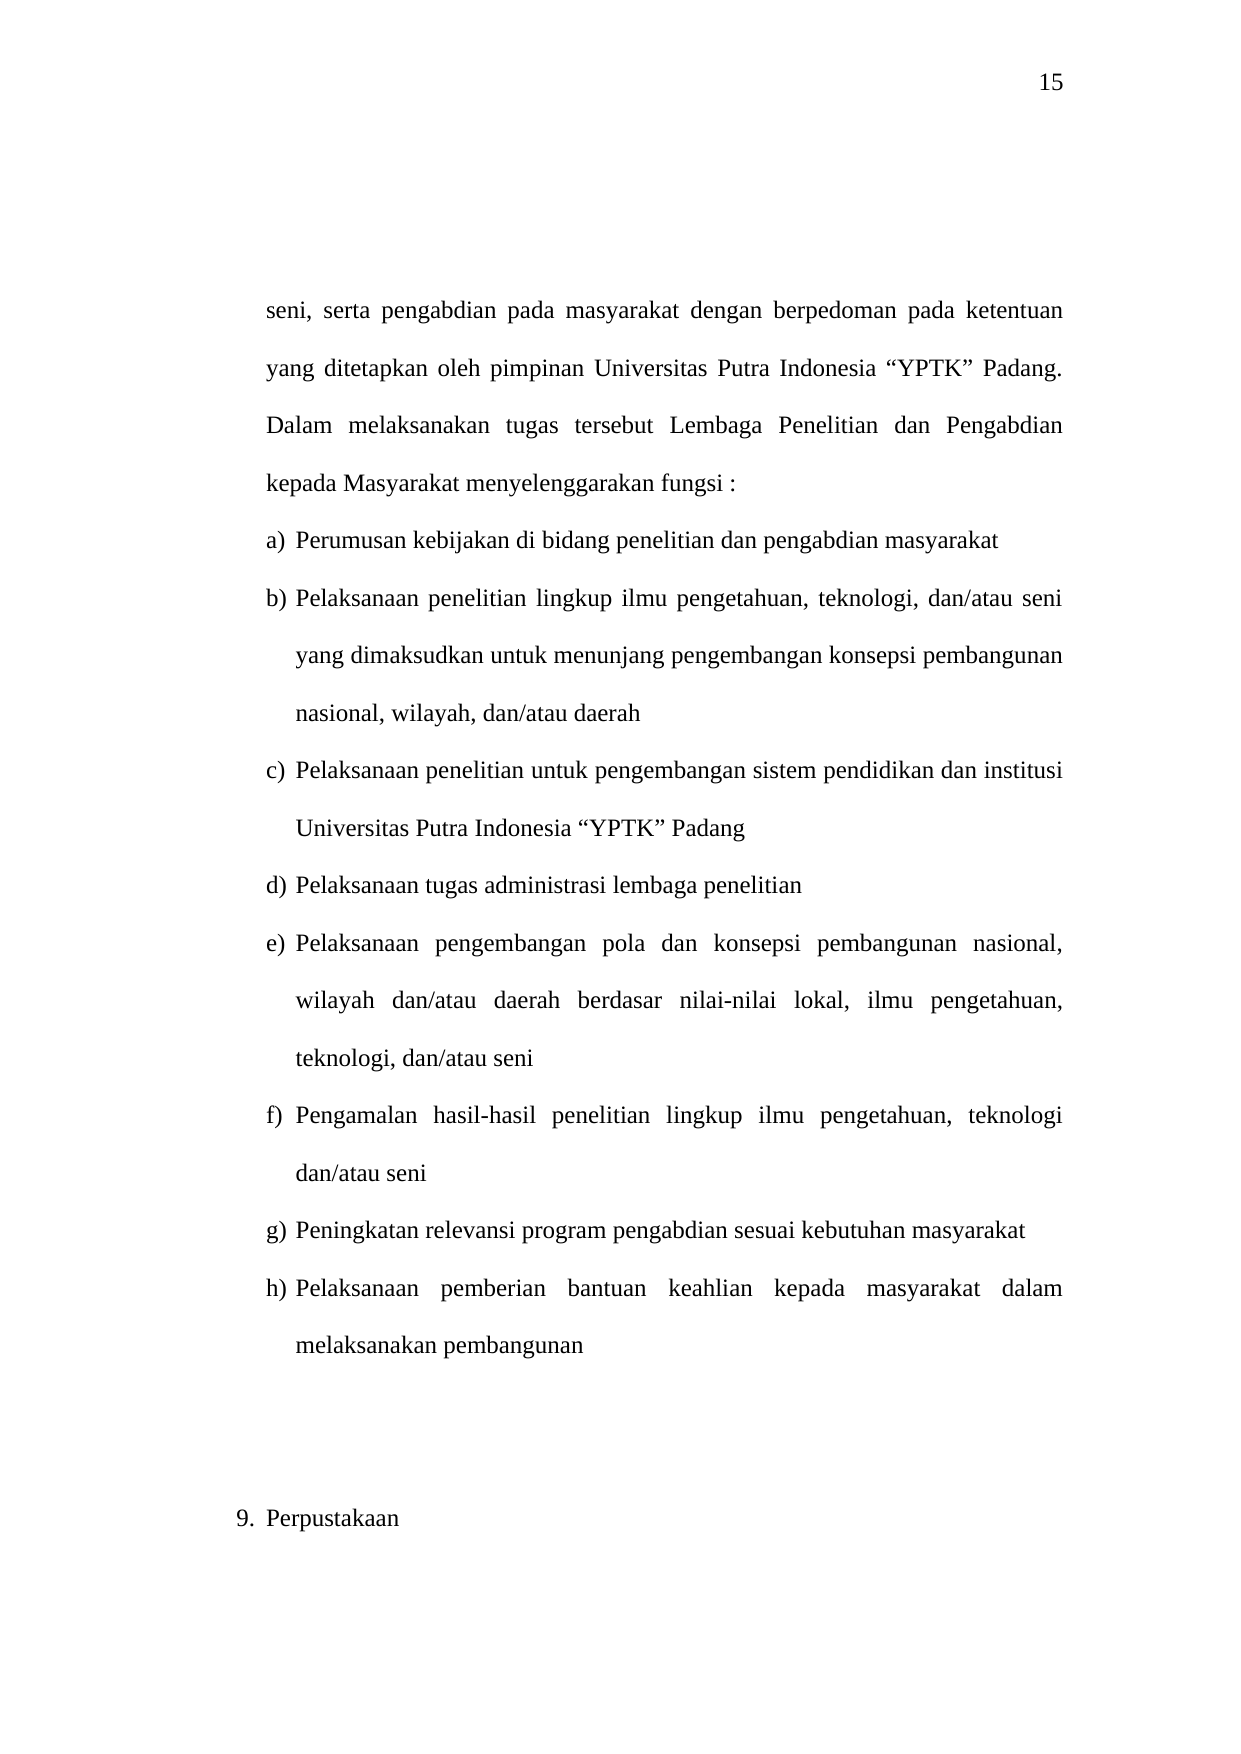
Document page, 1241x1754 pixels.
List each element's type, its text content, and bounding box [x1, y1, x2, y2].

list Perumusan kebijakan di bidang penelitian dan pengabdian masyarakat [266, 525, 1063, 554]
list seni, serta pengabdian pada masyarakat dengan berpedoman pada ketentuan yang ditetapkan oleh pimpinan Universitas Putra Indonesia “YPTK” Padang. Dalam melaksanakan tugas tersebut Lembaga Penelitian dan Pengabdian kepada Masyarakat menyelenggarakan fungsi : [236, 295, 1063, 497]
list Peningkatan relevansi program pengabdian sesuai kebutuhan masyarakat [266, 1215, 1063, 1244]
list Pelaksanaan penelitian untuk pengembangan sistem pendidikan dan institusi Universitas Putra Indonesia “YPTK” Padang [266, 755, 1063, 842]
list Pelaksanaan tugas administrasi lembaga penelitian [266, 870, 1063, 899]
list Pelaksanaan pengembangan pola dan konsepsi pembangunan nasional, wilayah dan/atau daerah berdasar nilai-nilai lokal, ilmu pengetahuan, teknologi, dan/atau seni [266, 928, 1063, 1072]
list Pelaksanaan penelitian lingkup ilmu pengetahuan, teknologi, dan/atau seni yang dimaksudkan untuk menunjang pengembangan konsepsi pembangunan nasional, wilayah, dan/atau daerah [266, 583, 1063, 727]
list Pengamalan hasil-hasil penelitian lingkup ilmu pengetahuan, teknologi dan/atau seni [266, 1100, 1063, 1187]
list Pelaksanaan pemberian bantuan keahlian kepada masyarakat dalam melaksanakan pembangunan [266, 1273, 1063, 1359]
list Perpustakaan [236, 1503, 1063, 1532]
